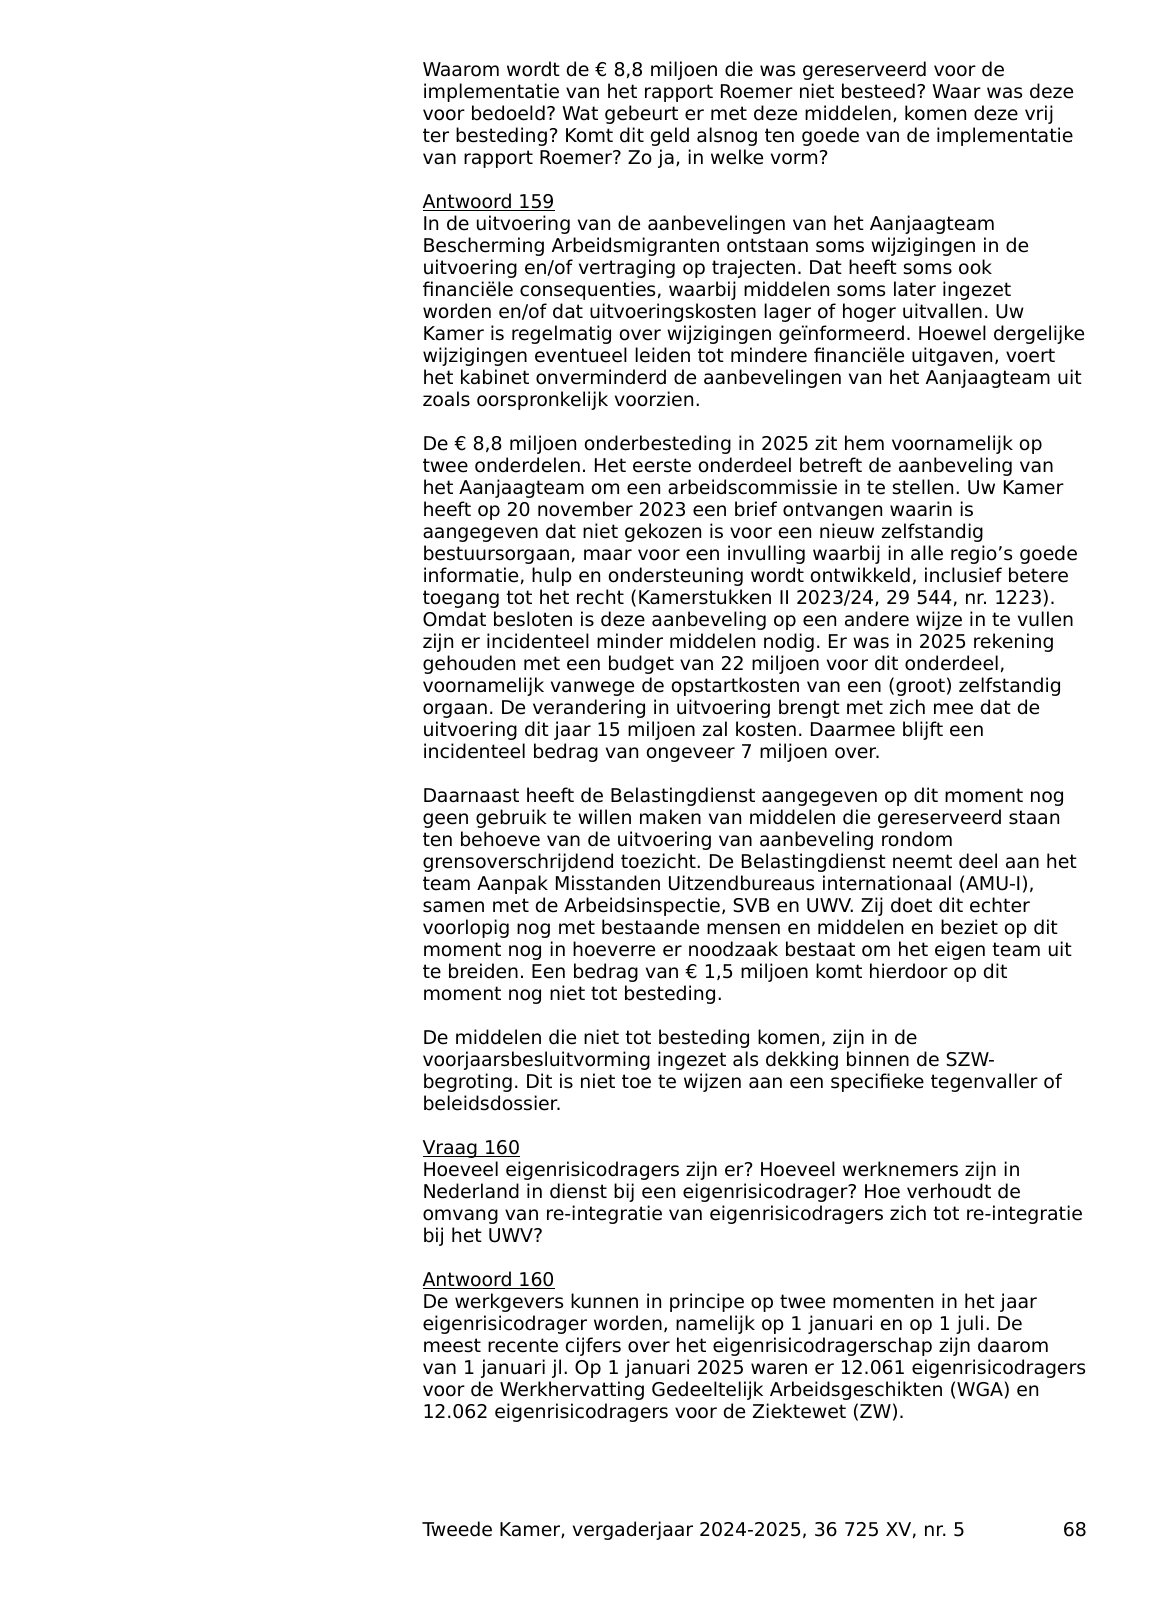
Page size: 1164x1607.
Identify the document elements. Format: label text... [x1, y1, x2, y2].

text Antwoord 160 [422, 1269, 1087, 1291]
text In de uitvoering van de aanbevelingen van het Aanjaagteam Bescherming Arbeidsmigranten ontstaan soms wijzigingen in de uitvoering en/of vertraging op trajecten. Dat heeft soms ook financiële consequenties, waarbij middelen soms later ingezet worden en/of dat uitvoeringskosten lager of hoger uitvallen. Uw Kamer is regelmatig over wijzigingen geïnformeerd. Hoewel dergelijke wijzigingen eventueel leiden tot mindere financiële uitgaven, voert het kabinet onverminderd de aanbevelingen van het Aanjaagteam uit zoals oorspronkelijk voorzien. [422, 213, 1087, 411]
text Hoeveel eigenrisicodragers zijn er? Hoeveel werknemers zijn in Nederland in dienst bij een eigenrisicodrager? Hoe verhoudt de omvang van re-integratie van eigenrisicodragers zich tot re-integratie bij het UWV? [422, 1159, 1087, 1247]
text Vraag 160 [422, 1137, 1087, 1159]
text De werkgevers kunnen in principe op twee momenten in het jaar eigenrisicodrager worden, namelijk op 1 januari en op 1 juli. De meest recente cijfers over het eigenrisicodragerschap zijn daarom van 1 januari jl. Op 1 januari 2025 waren er 12.061 eigenrisicodragers voor de Werkhervatting Gedeeltelijk Arbeidsgeschikten (WGA) en 12.062 eigenrisicodragers voor de Ziektewet (ZW). [422, 1291, 1087, 1423]
text De middelen die niet tot besteding komen, zijn in de voorjaarsbesluitvorming ingezet als dekking binnen de SZW-begroting. Dit is niet toe te wijzen aan een specifieke tegenvaller of beleidsdossier. [422, 1027, 1087, 1115]
text Daarnaast heeft de Belastingdienst aangegeven op dit moment nog geen gebruik te willen maken van middelen die gereserveerd staan ten behoeve van de uitvoering van aanbeveling rondom grensoverschrijdend toezicht. De Belastingdienst neemt deel aan het team Aanpak Misstanden Uitzendbureaus internationaal (AMU-I), samen met de Arbeidsinspectie, SVB en UWV. Zij doet dit echter voorlopig nog met bestaande mensen en middelen en beziet op dit moment nog in hoeverre er noodzaak bestaat om het eigen team uit te breiden. Een bedrag van € 1,5 miljoen komt hierdoor op dit moment nog niet tot besteding. [422, 785, 1087, 1005]
text Antwoord 159 [422, 191, 1087, 213]
text De € 8,8 miljoen onderbesteding in 2025 zit hem voornamelijk op twee onderdelen. Het eerste onderdeel betreft de aanbeveling van het Aanjaagteam om een arbeidscommissie in te stellen. Uw Kamer heeft op 20 november 2023 een brief ontvangen waarin is aangegeven dat niet gekozen is voor een nieuw zelfstandig bestuursorgaan, maar voor een invulling waarbij in alle regio’s goede informatie, hulp en ondersteuning wordt ontwikkeld, inclusief betere toegang tot het recht (Kamerstukken II 2023/24, 29 544, nr. 1223). Omdat besloten is deze aanbeveling op een andere wijze in te vullen zijn er incidenteel minder middelen nodig. Er was in 2025 rekening gehouden met een budget van 22 miljoen voor dit onderdeel, voornamelijk vanwege de opstartkosten van een (groot) zelfstandig orgaan. De verandering in uitvoering brengt met zich mee dat de uitvoering dit jaar 15 miljoen zal kosten. Daarmee blijft een incidenteel bedrag van ongeveer 7 miljoen over. [422, 433, 1087, 763]
text Waarom wordt de € 8,8 miljoen die was gereserveerd voor de implementatie van het rapport Roemer niet besteed? Waar was deze voor bedoeld? Wat gebeurt er met deze middelen, komen deze vrij ter besteding? Komt dit geld alsnog ten goede van de implementatie van rapport Roemer? Zo ja, in welke vorm? [422, 59, 1087, 169]
